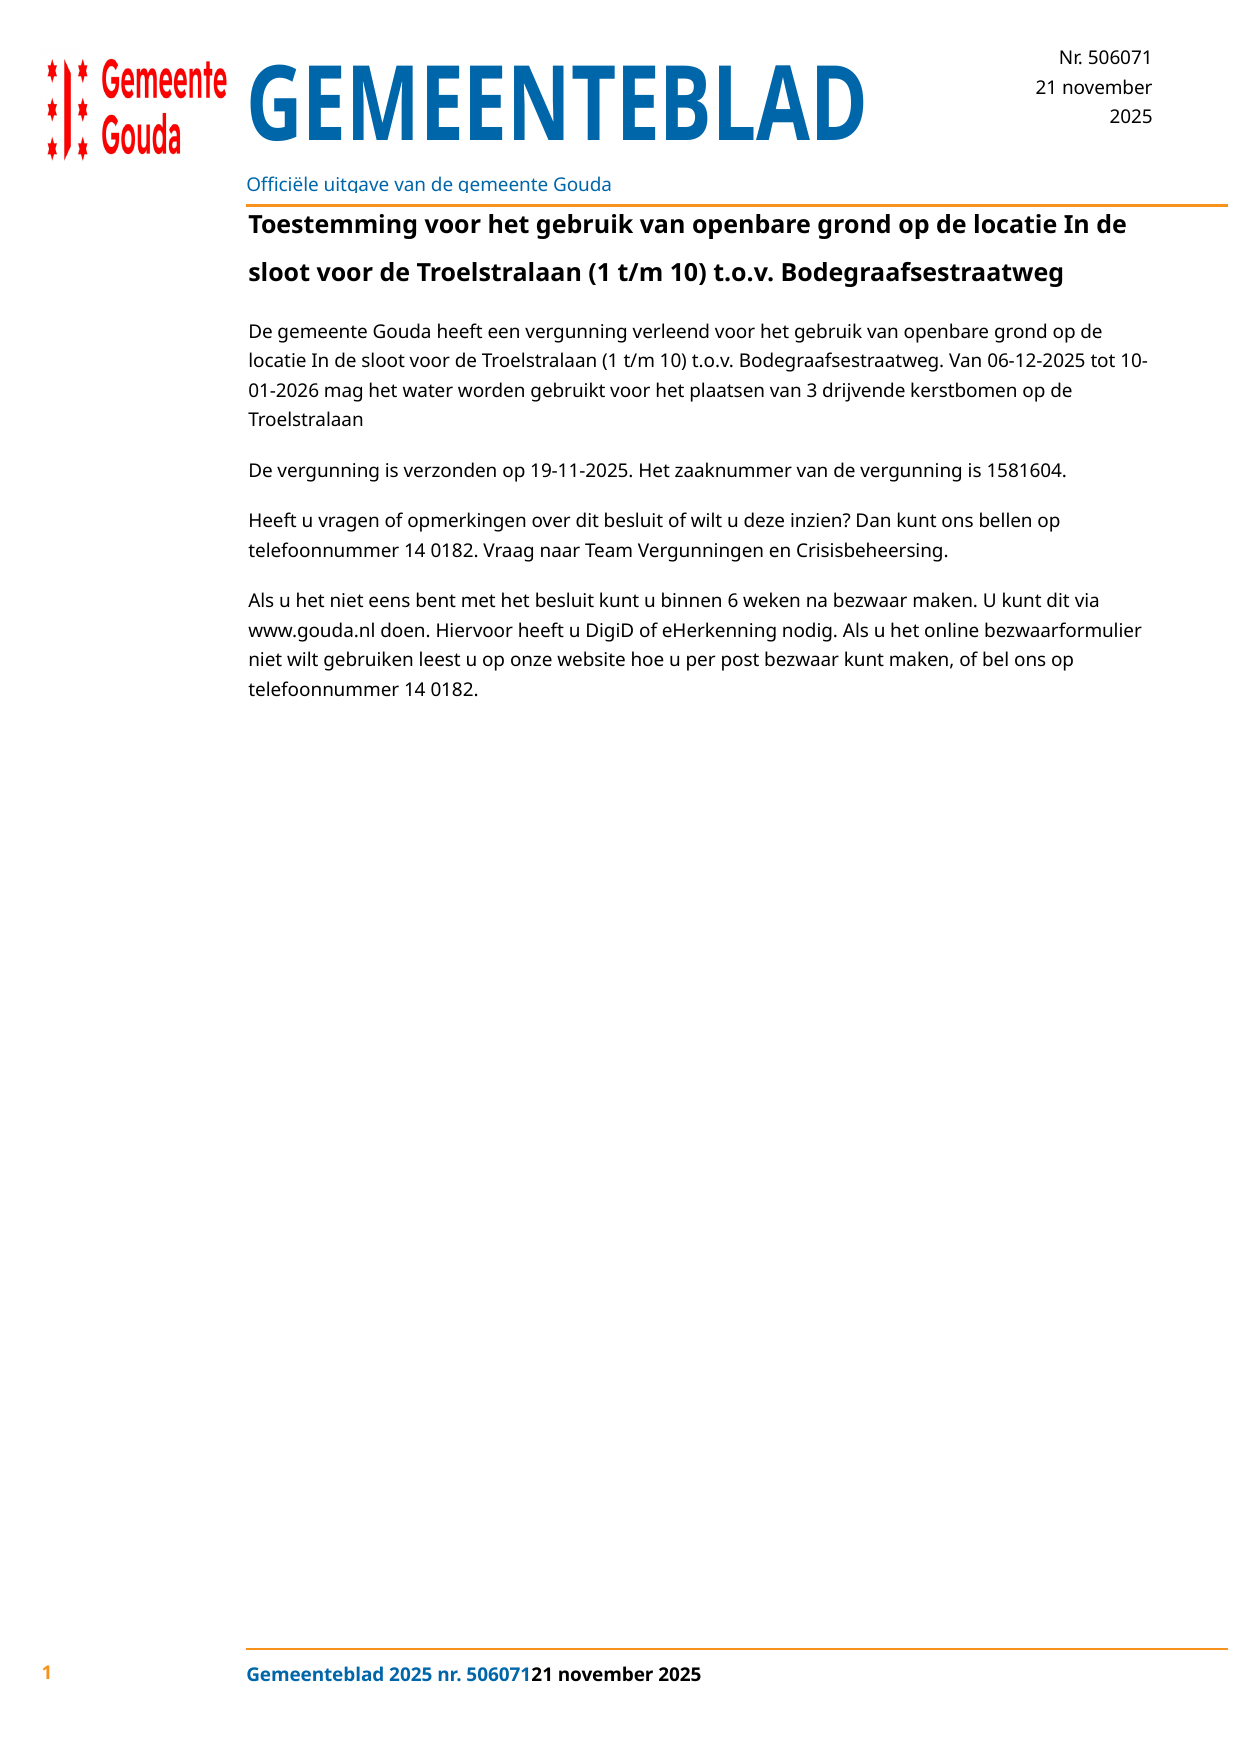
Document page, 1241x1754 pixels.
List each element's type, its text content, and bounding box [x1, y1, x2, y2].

text Toestemming voor het gebruik van openbare grond op de locatie In de sloot voor de Troelstralaan (1 t/m 10) t.o.v. Bodegraafsestraatweg [248, 207, 1152, 288]
picture [41, 47, 231, 172]
text De gemeente Gouda heeft een vergunning verleend voor het gebruik van openbare grond op de locatie In de sloot voor de Troelstralaan (1 t/m 10) t.o.v. Bodegraafsestraatweg. Van 06-12-2025 tot 10-01-2026 mag het water worden gebruikt voor het plaatsen van 3 drijvende kerstbomen op de Troelstralaan [248, 318, 1152, 432]
text Als u het niet eens bent met het besluit kunt u binnen 6 weken na bezwaar maken. U kunt dit via www.gouda.nl doen. Hiervoor heeft u DigiD of eHerkenning nodig. Als u het online bezwaarformulier niet wilt gebruiken leest u op onze website hoe u per post bezwaar kunt maken, of bel ons op telefoonnummer 14 0182. [248, 587, 1152, 702]
text De vergunning is verzonden op 19-11-2025. Het zaaknummer van de vergunning is 1581604. [248, 457, 1152, 483]
text Heeft u vragen of opmerkingen over dit besluit of wilt u deze inzien? Dan kunt ons bellen op telefoonnummer 14 0182. Vraag naar Team Vergunningen en Crisisbeheersing. [248, 507, 1152, 563]
